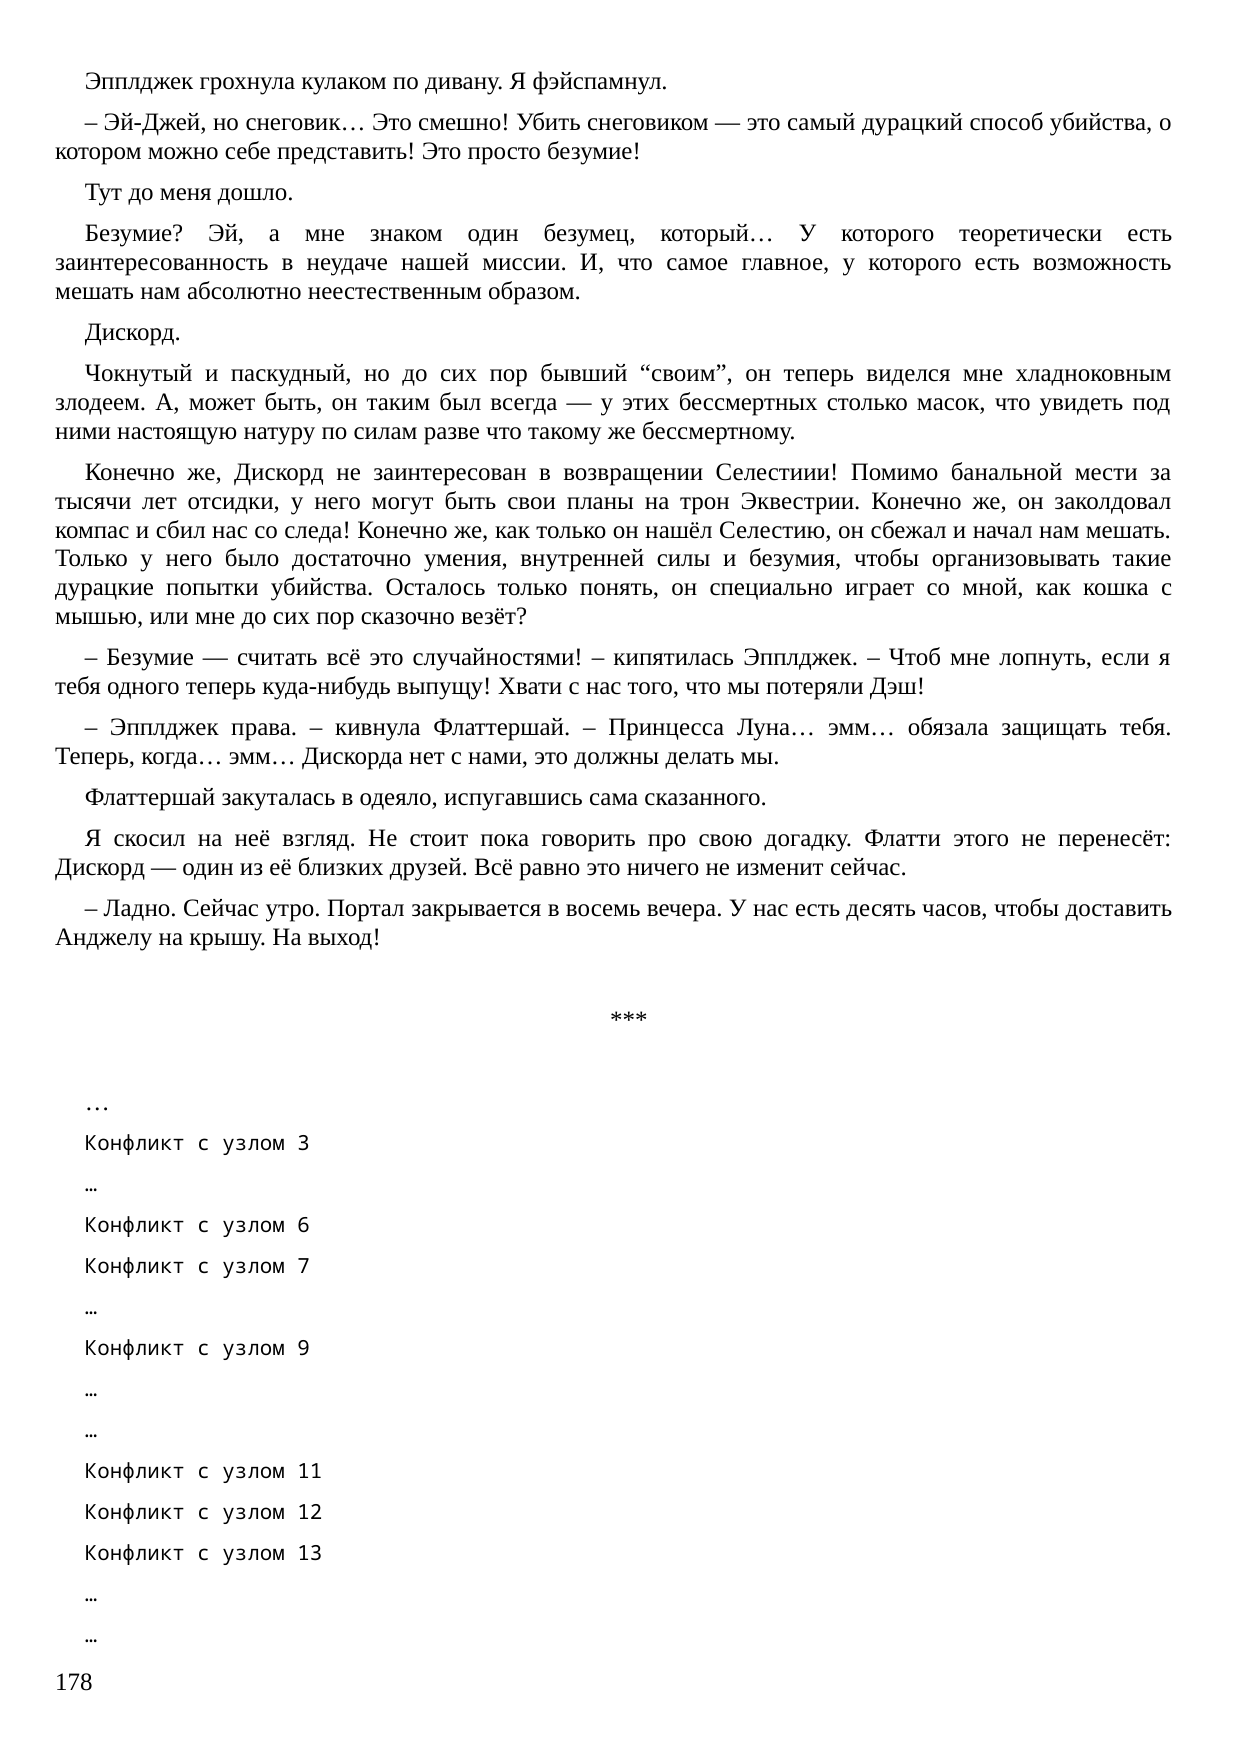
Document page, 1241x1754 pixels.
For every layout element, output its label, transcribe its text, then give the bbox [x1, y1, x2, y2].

text Конфликт с узлом 13 [55, 1538, 1173, 1566]
text … [55, 1620, 1173, 1648]
text Дискорд. [55, 317, 1173, 346]
text – Ладно. Сейчас утро. Портал закрывается в восемь вечера. У нас есть десять часов, чтобы доставить Анджелу на крышу. На выход! [55, 893, 1173, 951]
text … [55, 1292, 1173, 1321]
text … [55, 1415, 1173, 1443]
text … [55, 1087, 1173, 1116]
text Конфликт с узлом 12 [55, 1497, 1173, 1525]
text Я скосил на неё взгляд. Не стоит пока говорить про свою догадку. Флатти этого не перенесёт: Дискорд — один из её близких друзей. Всё равно это ничего не изменит сейчас. [55, 823, 1173, 881]
text – Безумие — считать всё это случайностями! – кипятилась Эпплджек. – Чтоб мне лопнуть, если я тебя одного теперь куда-нибудь выпущу! Хвати с нас того, что мы потеряли Дэш! [55, 642, 1173, 700]
text *** [55, 1005, 1173, 1033]
text Тут до меня дошло. [55, 177, 1173, 206]
text Конечно же, Дискорд не заинтересован в возвращении Селестиии! Помимо банальной мести за тысячи лет отсидки, у него могут быть свои планы на трон Эквестрии. Конечно же, он заколдовал компас и сбил нас со следа! Конечно же, как только он нашёл Селестию, он сбежал и начал нам мешать. Только у него было достаточно умения, внутренней силы и безумия, чтобы организовывать такие дурацкие попытки убийства. Осталось только понять, он специально играет со мной, как кошка с мышью, или мне до сих пор сказочно везёт? [55, 457, 1173, 630]
text – Эй-Джей, но снеговик… Это смешно! Убить снеговиком — это самый дурацкий способ убийства, о котором можно себе представить! Это просто безумие! [55, 107, 1173, 165]
text Конфликт с узлом 11 [55, 1456, 1173, 1484]
text – Эпплджек права. – кивнула Флаттершай. – Принцесса Луна… эмм… обязала защищать тебя. Теперь, когда… эмм… Дискорда нет с нами, это должны делать мы. [55, 712, 1173, 770]
text … [55, 1374, 1173, 1403]
text … [55, 1579, 1173, 1607]
text Конфликт с узлом 3 [55, 1128, 1173, 1157]
text Эпплджек грохнула кулаком по дивану. Я фэйспамнул. [55, 66, 1173, 95]
text Чокнутый и паскудный, но до сих пор бывший “своим”, он теперь виделся мне хладноковным злодеем. А, может быть, он таким был всегда — у этих бессмертных столько масок, что увидеть под ними настоящую натуру по силам разве что такому же бессмертному. [55, 358, 1173, 445]
text Конфликт с узлом 7 [55, 1251, 1173, 1280]
text Конфликт с узлом 9 [55, 1333, 1173, 1362]
text Конфликт с узлом 6 [55, 1210, 1173, 1239]
text Безумие? Эй, а мне знаком один безумец, который… У которого теоретически есть заинтересованность в неудаче нашей миссии. И, что самое главное, у которого есть возможность мешать нам абсолютно неестественным образом. [55, 218, 1173, 305]
text … [55, 1169, 1173, 1198]
text Флаттершай закуталась в одеяло, испугавшись сама сказанного. [55, 782, 1173, 811]
